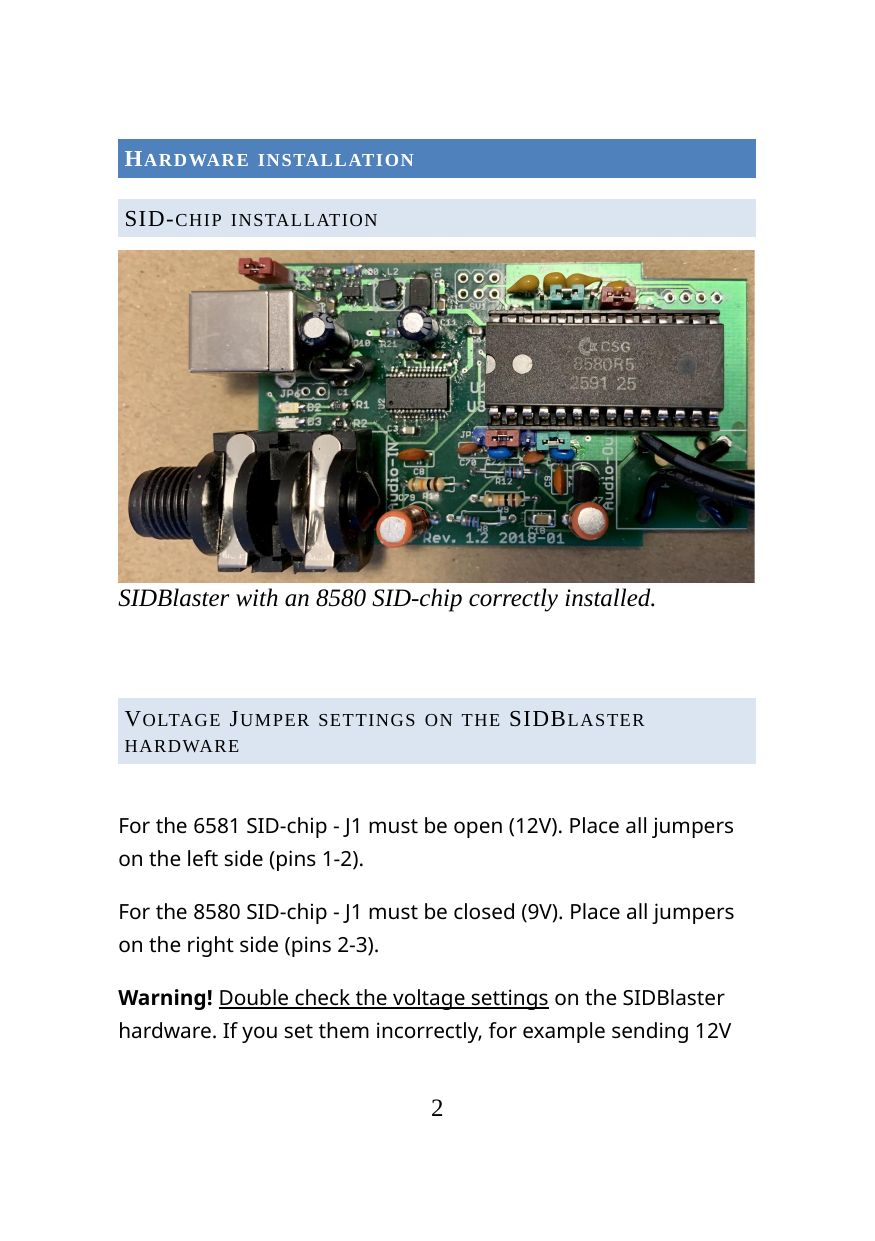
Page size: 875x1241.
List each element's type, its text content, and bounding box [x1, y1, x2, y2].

text Warning! Double check the voltage settings on the SIDBlaster hardware. If you set them incorrectly, for example sending 12V [118, 983, 756, 1044]
subtitle Hardware installation [124, 145, 750, 172]
subtitle SID-chip installation [124, 205, 750, 231]
text SIDBlaster with an 8580 SID-chip correctly installed. [118, 583, 756, 611]
text For the 6581 SID-chip - J1 must be open (12V). Place all jumpers on the left side (pins 1-2). [118, 811, 756, 872]
subtitle Voltage Jumper settings on the SIDBlaster hardware [124, 705, 750, 757]
picture [118, 250, 755, 583]
text For the 8580 SID-chip - J1 must be closed (9V). Place all jumpers on the right side (pins 2-3). [118, 897, 756, 958]
